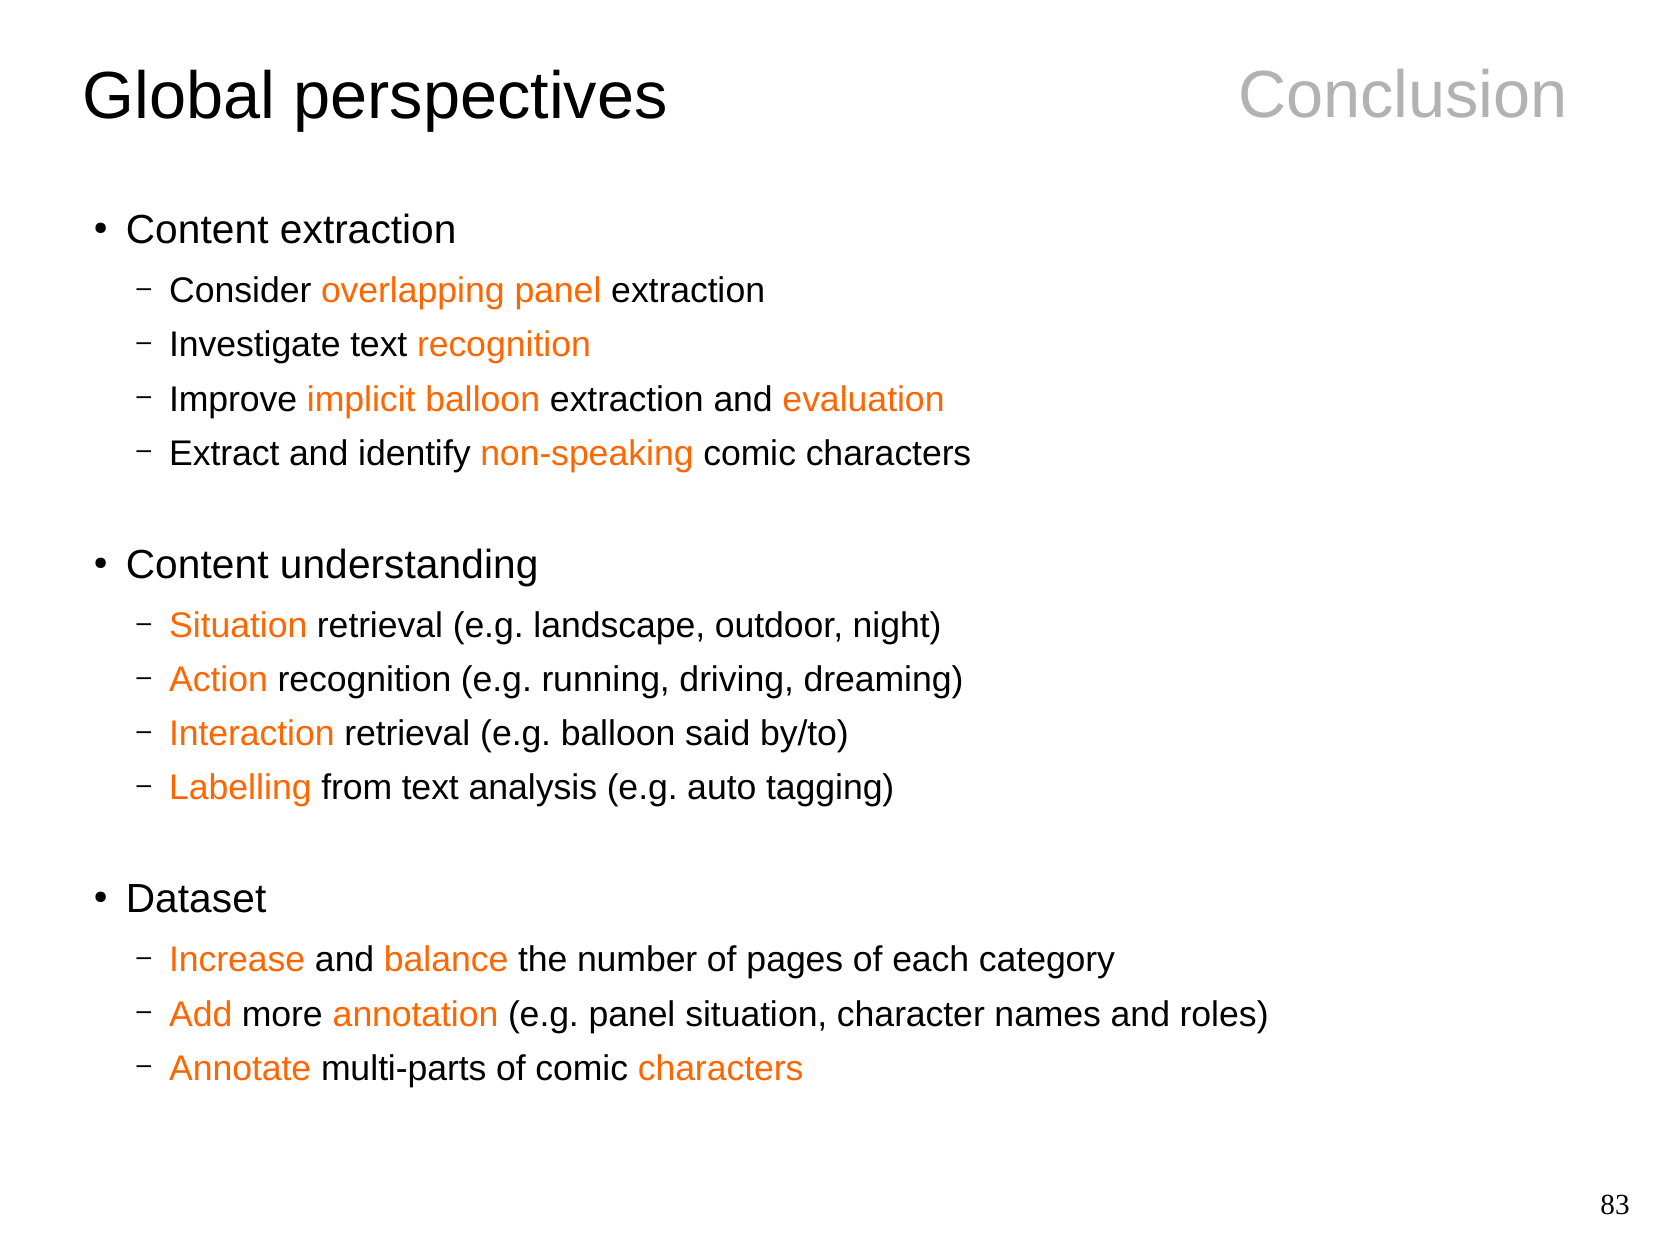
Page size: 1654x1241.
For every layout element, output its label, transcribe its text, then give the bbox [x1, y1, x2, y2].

list Content extraction Consider overlapping panel extraction Investigate text recognition Improve implicit balloon extraction and evaluation Extract and identify non-speaking comic characters Content understanding Situation retrieval (e.g. landscape, outdoor, night) Action recognition (e.g. running, driving, dreaming) Interaction retrieval (e.g. balloon said by/to) Labelling from text analysis (e.g. auto tagging) Dataset Increase and balance the number of pages of each category Add more annotation (e.g. panel situation, character names and roles) Annotate multi-parts of comic characters [82, 206, 1571, 1099]
title Global perspectives [82, 49, 1571, 142]
